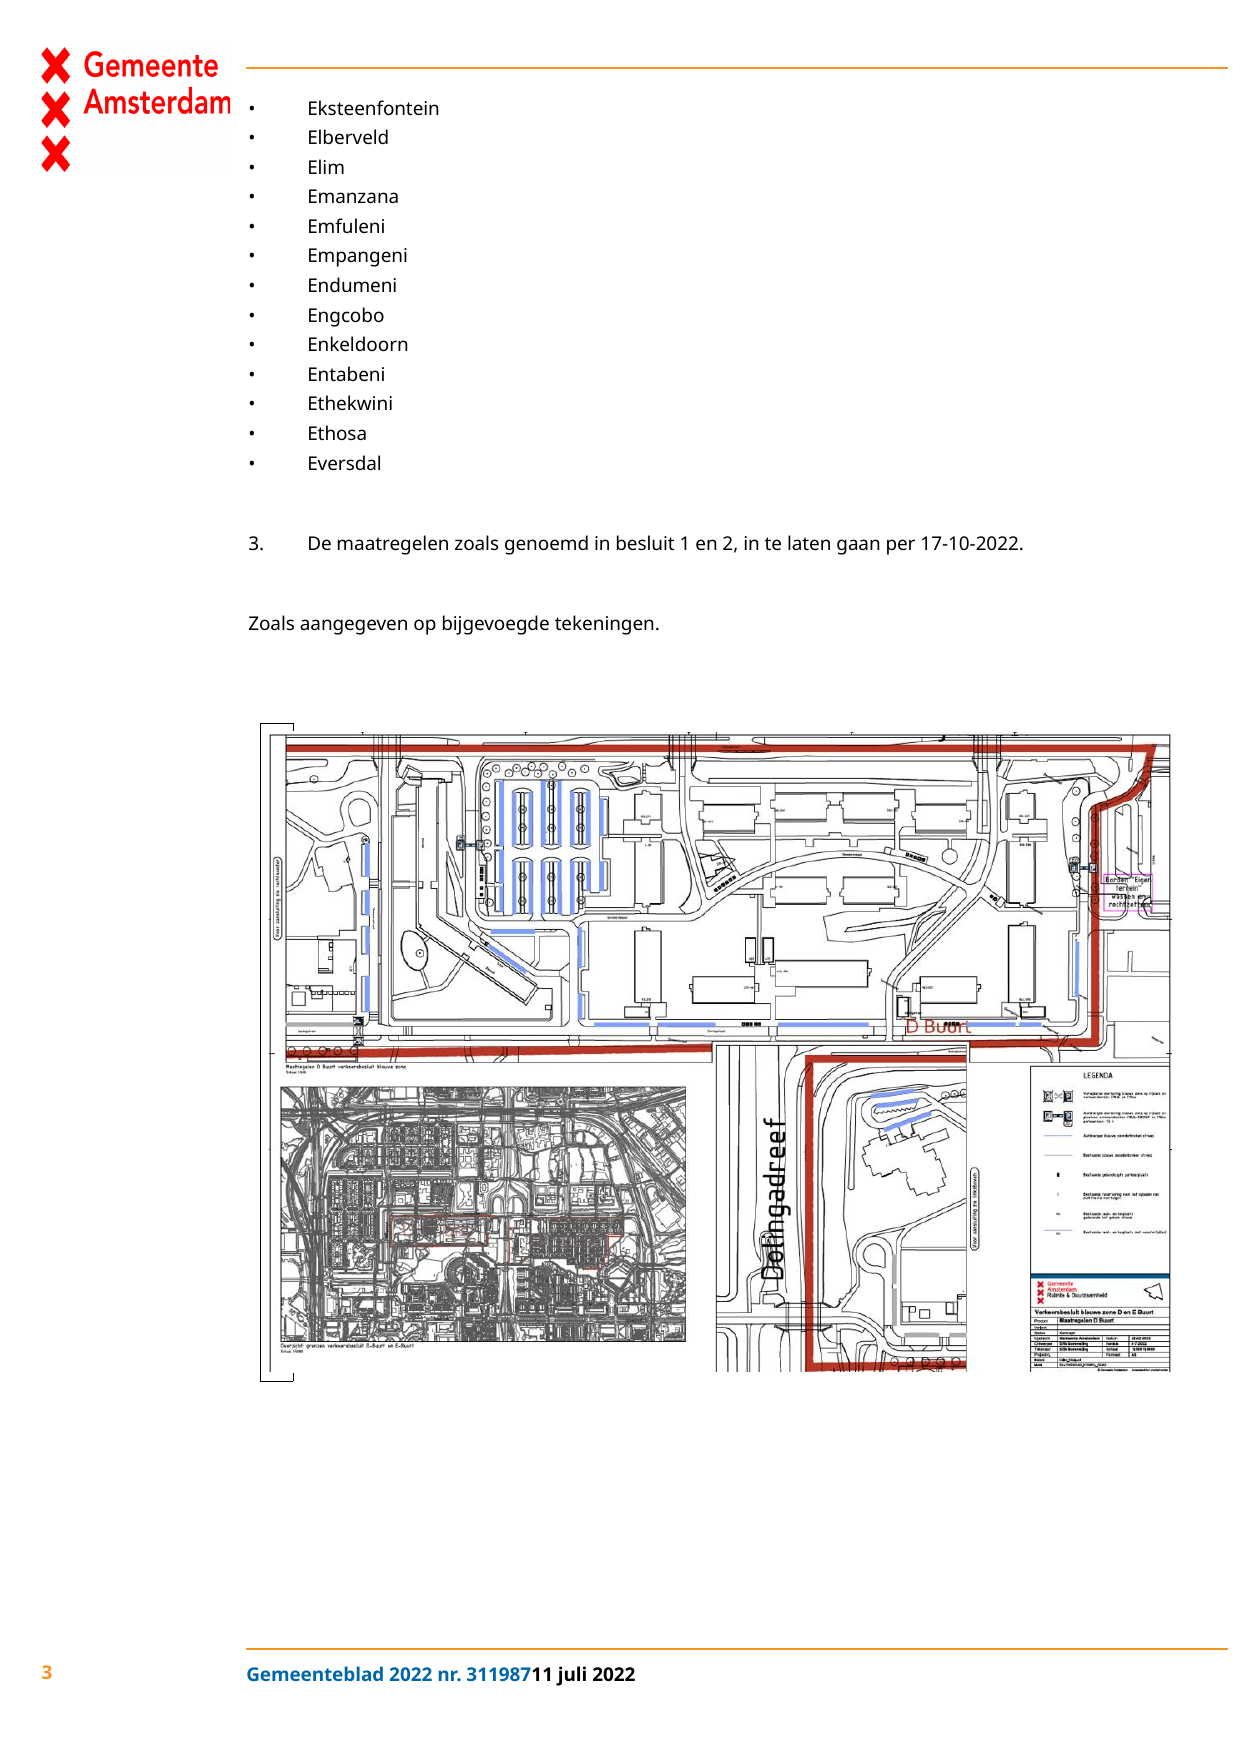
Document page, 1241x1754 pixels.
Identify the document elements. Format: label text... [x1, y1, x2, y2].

list Elberveld [248, 124, 1152, 150]
list Elim [248, 154, 1152, 180]
list Emanzana [248, 183, 1152, 209]
list Endumeni [248, 272, 1152, 298]
list Enkeldoorn [248, 331, 1152, 357]
picture [268, 731, 1173, 1373]
picture [41, 47, 231, 172]
list Entabeni [248, 361, 1152, 387]
text Zoals aangegeven op bijgevoegde tekeningen. [248, 610, 1152, 636]
list Ethekwini [248, 391, 1152, 416]
list Empangeni [248, 243, 1152, 268]
list Engcobo [248, 302, 1152, 328]
list Ethosa [248, 420, 1152, 446]
list Emfuleni [248, 213, 1152, 239]
list De maatregelen zoals genoemd in besluit 1 en 2, in te laten gaan per 17-10-2022. [248, 530, 1152, 556]
list Eversdal [248, 450, 1152, 476]
list Eksteenfontein [248, 95, 1152, 121]
